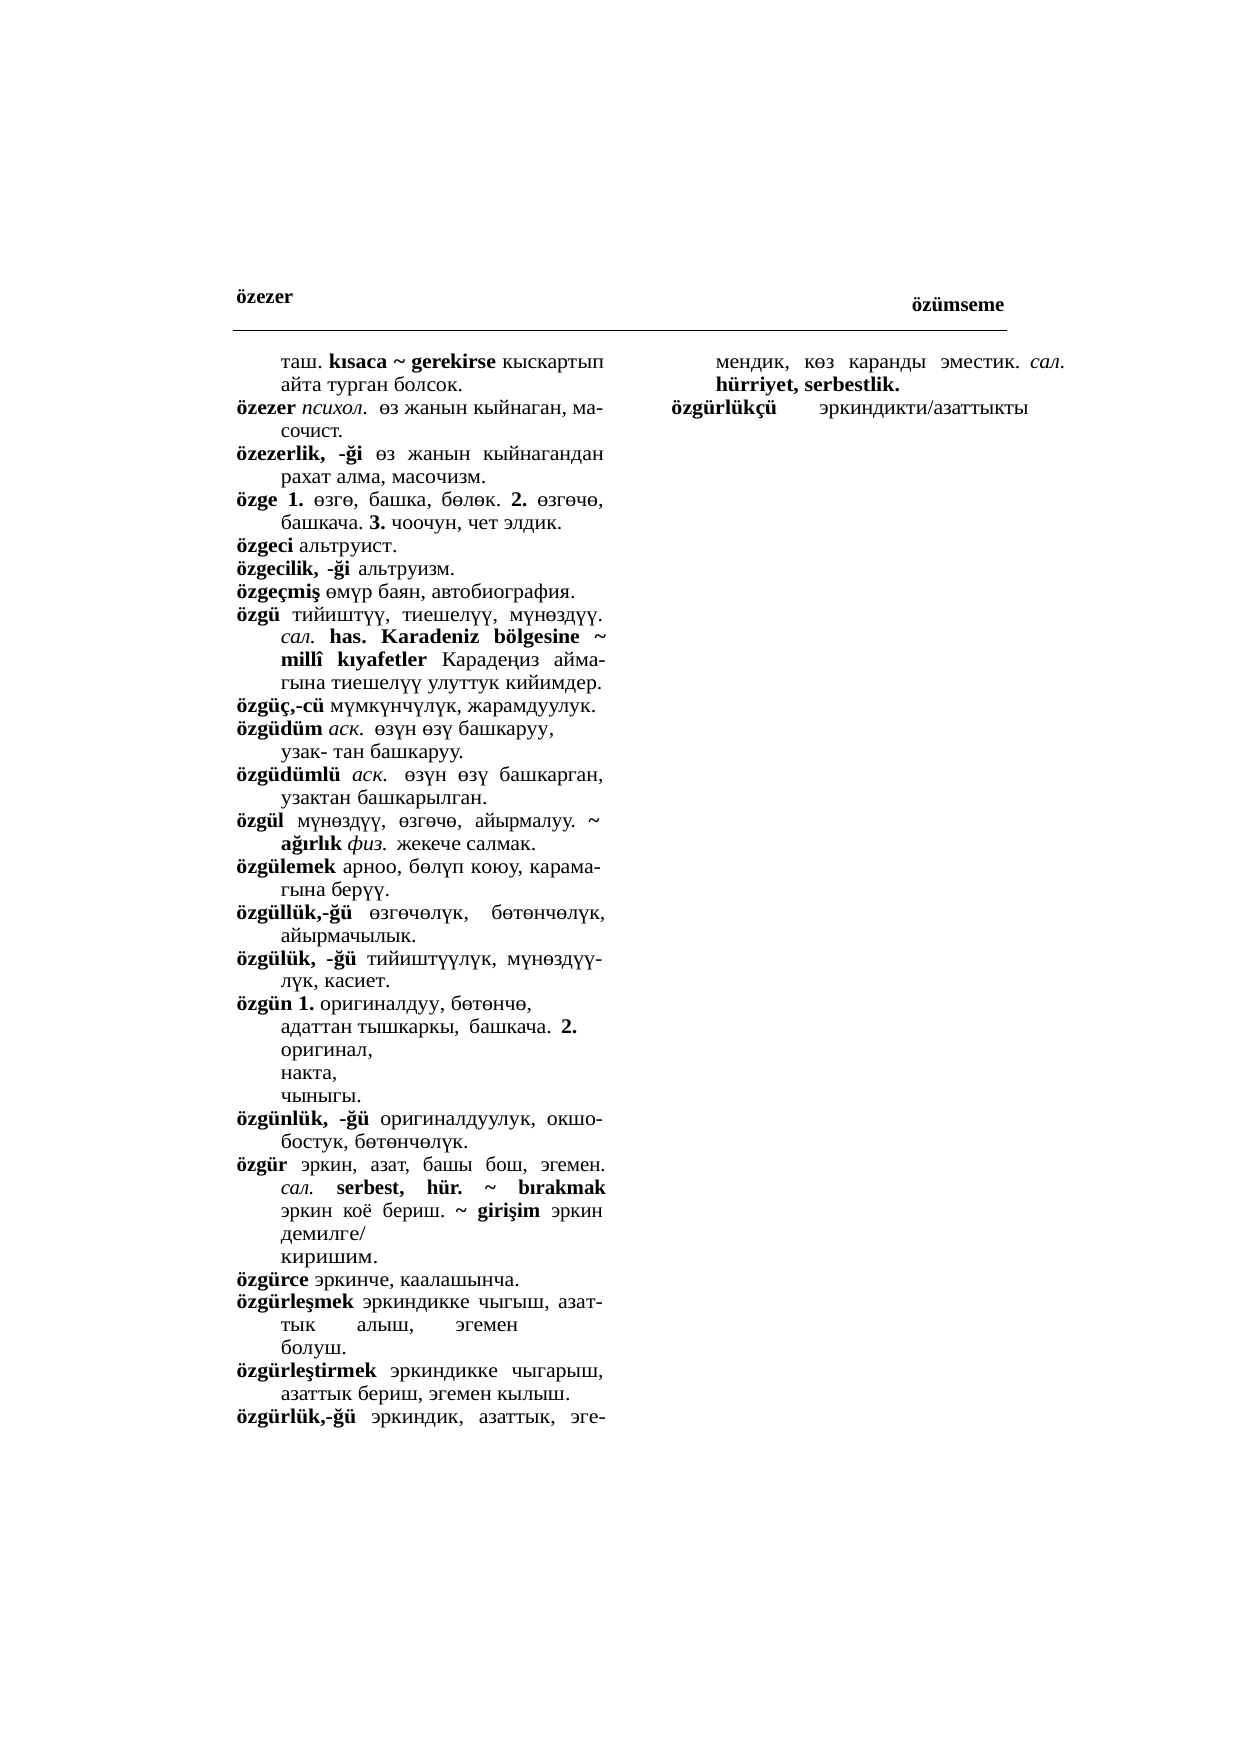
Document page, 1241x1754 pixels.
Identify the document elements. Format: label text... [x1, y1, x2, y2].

text лүк, касиет. [281, 969, 391, 992]
text özgürleşmek эркиндикке чыгыш, азат- [236, 1291, 606, 1313]
text özgüç,-cü мүмкүнчүлүк, жарамдуулук. [236, 694, 606, 717]
text özgür эркин, азат, башы бош, эгемен. сал. serbest, hür. ~ bırakmak эркин коё бериш. ~ girişim эркин [236, 1153, 606, 1222]
text ağırlık физ. жекече салмак. [281, 832, 537, 855]
text özümseme [912, 292, 1065, 316]
text özgürleştirmek эркиндикке чыгарыш, азаттык бериш, эгемен кылыш. [236, 1359, 606, 1405]
text özgürlük,-ğü эркиндик, азаттык, эге- [236, 1405, 606, 1428]
text özgeçmiş өмүр баян, автобиография. [236, 580, 606, 603]
text özgü тийиштүү, тиешелүү, мүнөздүү. [236, 603, 606, 626]
text сочист. [281, 419, 348, 442]
text özezer психол. өз жанын кыйнаган, ма- [236, 396, 606, 419]
text özgül мүнөздүү, өзгөчө, айырмалуу. ~ [236, 809, 606, 832]
text демилге/ киришим. [281, 1222, 467, 1268]
text özezer [236, 284, 293, 308]
text таш. kısaca ~ gerekirse кыскартып айта турган болсок. [281, 350, 606, 396]
text özgüdüm аск. өзүн өзү башкаруу, узак- тан башкаруу. [236, 717, 605, 763]
text мендик, көз каранды эместик. сал. hürriyet, serbestlik. [671, 350, 1065, 396]
text özgürlükçü эркиндикти/азаттыкты [671, 396, 1065, 419]
text özgüllük,-ğü өзгөчөлүк, бөтөнчөлүк, айырмачылык. [236, 901, 606, 947]
text özgürce эркинче, каалашынча. [236, 1268, 606, 1291]
text тык алыш, эгемен болуш. [281, 1313, 518, 1359]
text özgünlük, -ğü оригиналдуулук, окшо- бостук, бөтөнчөлүк. [236, 1107, 605, 1153]
text сал. has. Karadeniz bölgesine ~ millî kıyafetler Карадеңиз айма- гына тиешелүү улуттук кийимдер. [281, 626, 606, 694]
text накта, чыныгы. [281, 1061, 424, 1107]
text özgün 1. оригиналдуу, бөтөнчө, адаттан тышкаркы, башкача. 2. оригинал, [236, 992, 606, 1061]
text özgüdümlü аск. өзүн өзү башкарган, узактан башкарылган. [236, 763, 606, 809]
text özgecilik, -ği альтруизм. [236, 557, 606, 580]
text özgülük, -ğü тийиштүүлүк, мүнөздүү- [236, 947, 606, 969]
text özezerlik, -ği өз жанын кыйнагандан рахат алма, масочизм. [236, 442, 606, 488]
text özgülemek арноо, бөлүп коюу, карама- гына берүү. [236, 855, 606, 901]
text özgeci альтруист. [236, 534, 606, 557]
text özge 1. өзгө, башка, бөлөк. 2. өзгөчө, башкача. 3. чоочун, чет элдик. [236, 488, 606, 534]
